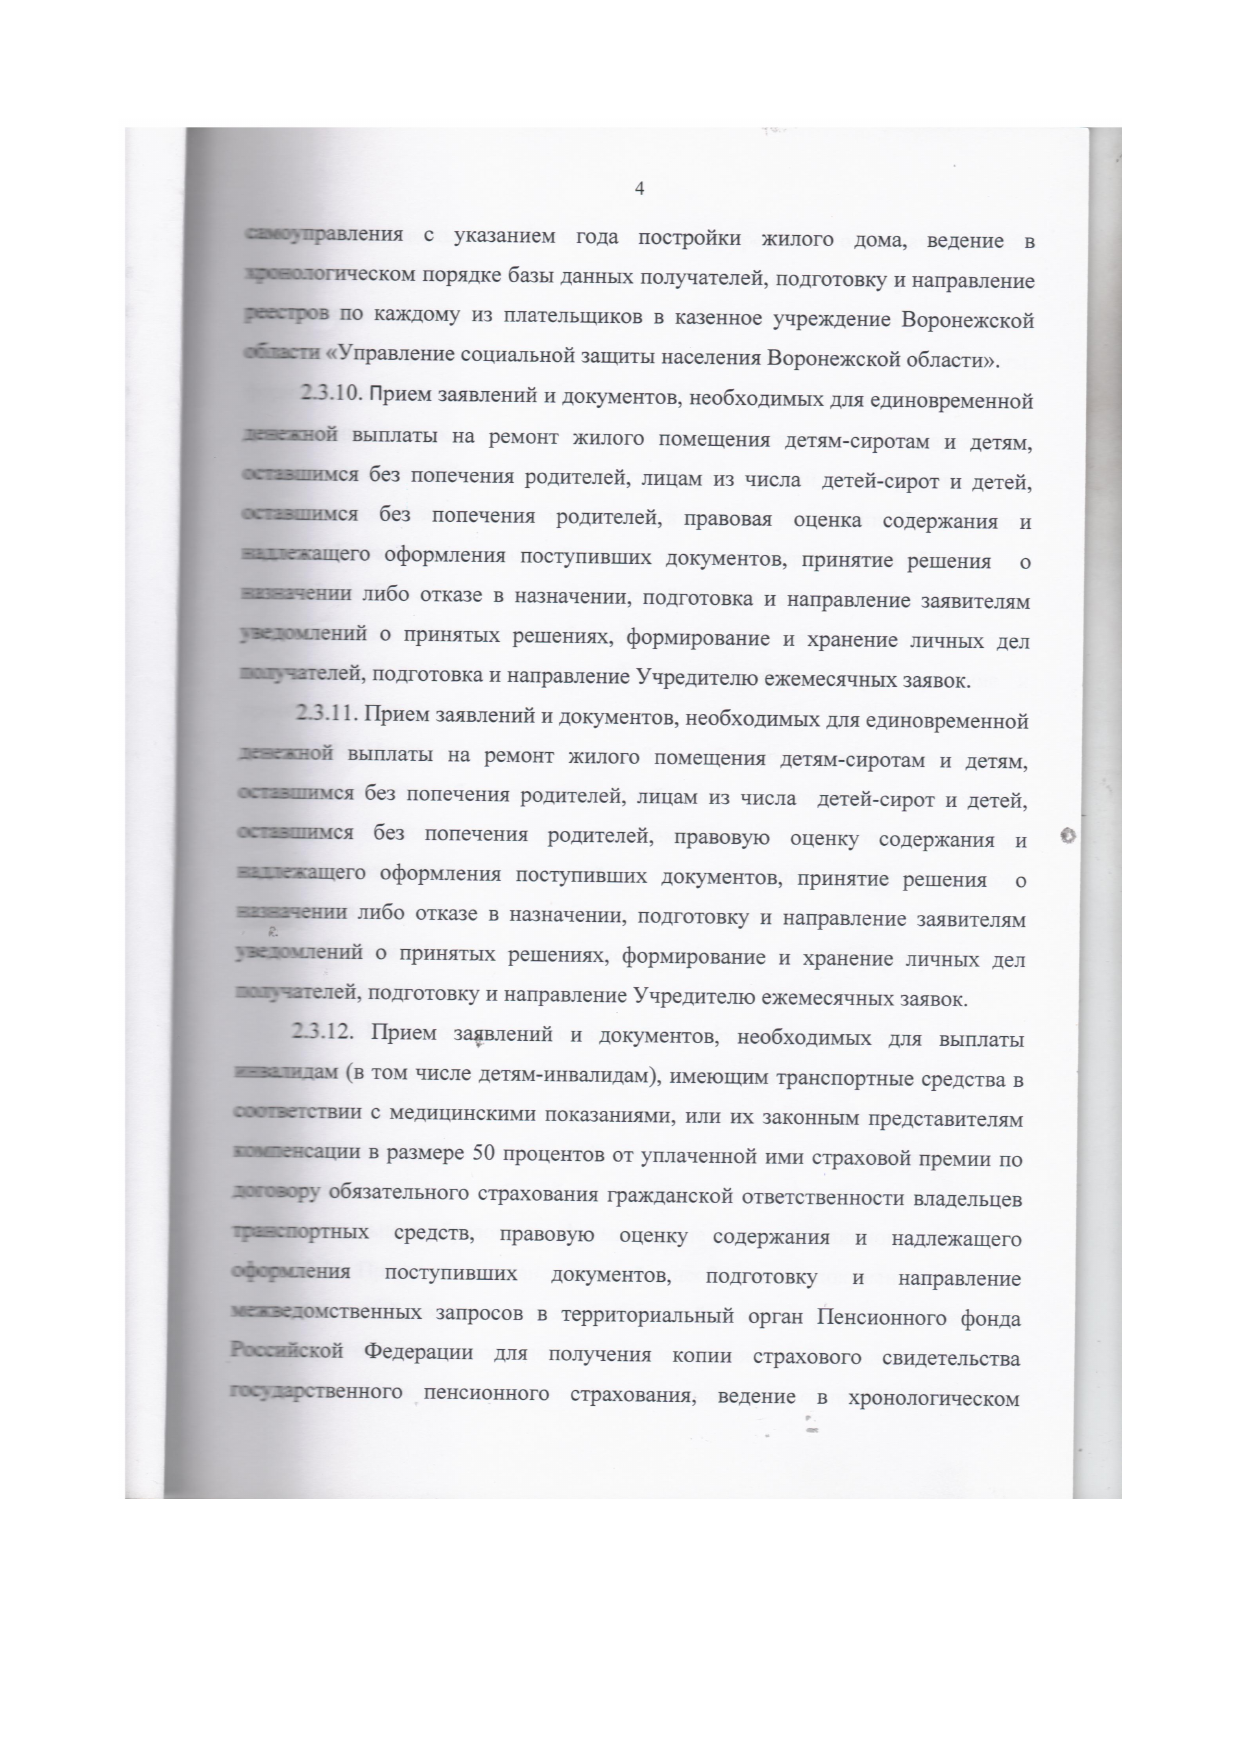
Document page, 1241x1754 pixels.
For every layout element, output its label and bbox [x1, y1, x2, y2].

picture [118, 118, 1122, 1499]
